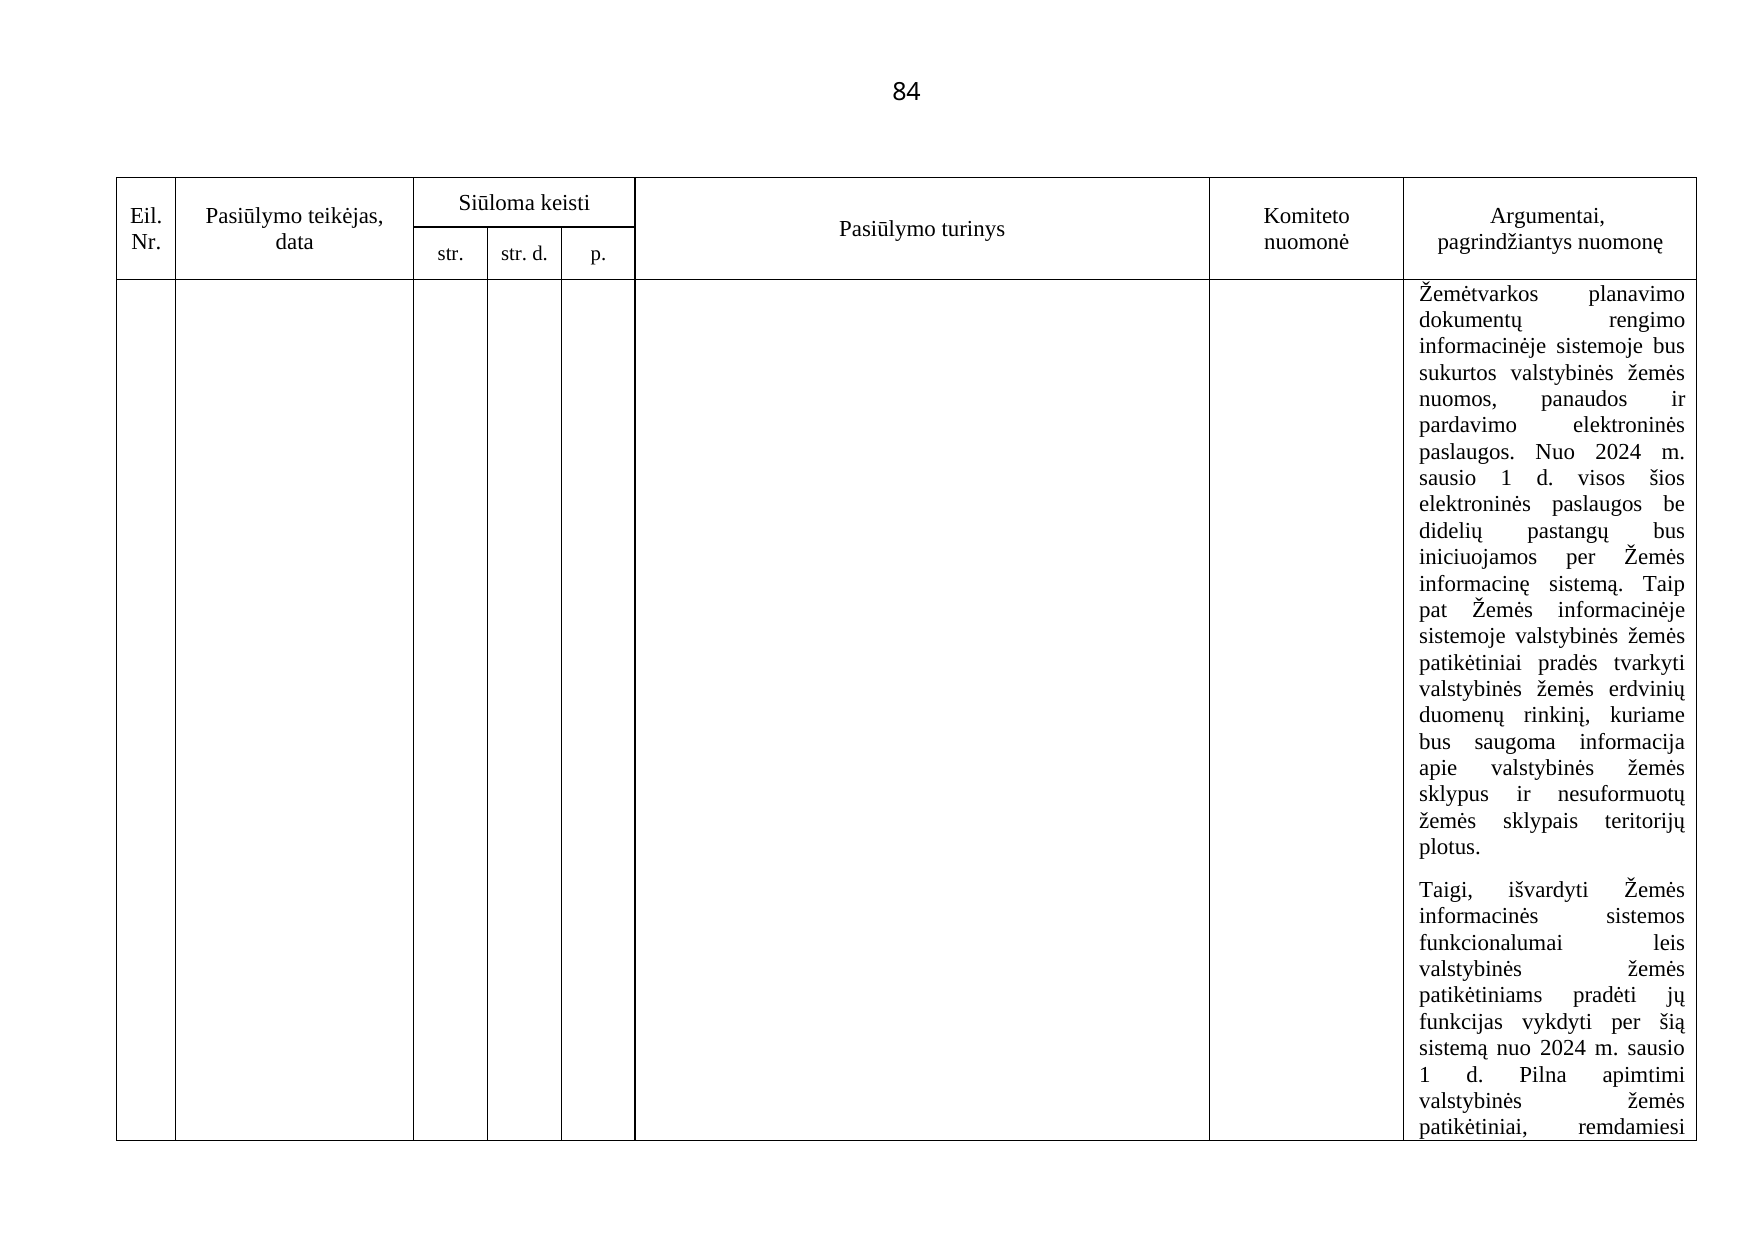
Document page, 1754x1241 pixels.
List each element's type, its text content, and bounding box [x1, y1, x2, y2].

table_header Komiteto nuomonė [1210, 178, 1403, 279]
table_cell [176, 280, 413, 1140]
table_header Siūloma keisti [414, 178, 634, 226]
table_cell str. [414, 228, 487, 279]
table_header Argumentai, pagrindžiantys nuomonę [1404, 178, 1696, 279]
table_cell p. [562, 228, 634, 279]
table_cell [1210, 280, 1403, 1140]
table_cell Žemėtvarkos planavimo dokumentų rengimo informacinėje sistemoje bus sukurtos valstybinės žemės nuomos, panaudos ir pardavimo elektroninės paslaugos. Nuo 2024 m. sausio 1 d. visos šios elektroninės paslaugos be didelių pastangų bus iniciuojamos per Žemės informacinę sistemą. Taip pat Žemės informacinėje sistemoje valstybinės žemės patikėtiniai pradės tvarkyti valstybinės žemės erdvinių duomenų rinkinį, kuriame bus saugoma informacija apie valstybinės žemės sklypus ir nesuformuotų žemės sklypais teritorijų plotus. Taigi, išvardyti Žemės informacinės sistemos funkcionalumai leis valstybinės žemės patikėtiniams pradėti jų funkcijas vykdyti per šią sistemą nuo 2024 m. sausio 1 d. Pilna apimtimi valstybinės žemės patikėtiniai, remdamiesi [1404, 280, 1696, 1140]
table_cell [414, 280, 487, 1140]
table_cell [488, 280, 561, 1140]
table_header Pasiūlymo turinys [636, 178, 1209, 279]
table_cell [636, 280, 1209, 1140]
table_cell [562, 280, 634, 1140]
table_header Pasiūlymo teikėjas, data [176, 178, 413, 279]
table_cell [117, 280, 175, 1140]
table_header Eil. Nr. [117, 178, 175, 279]
table_cell str. d. [488, 228, 561, 279]
